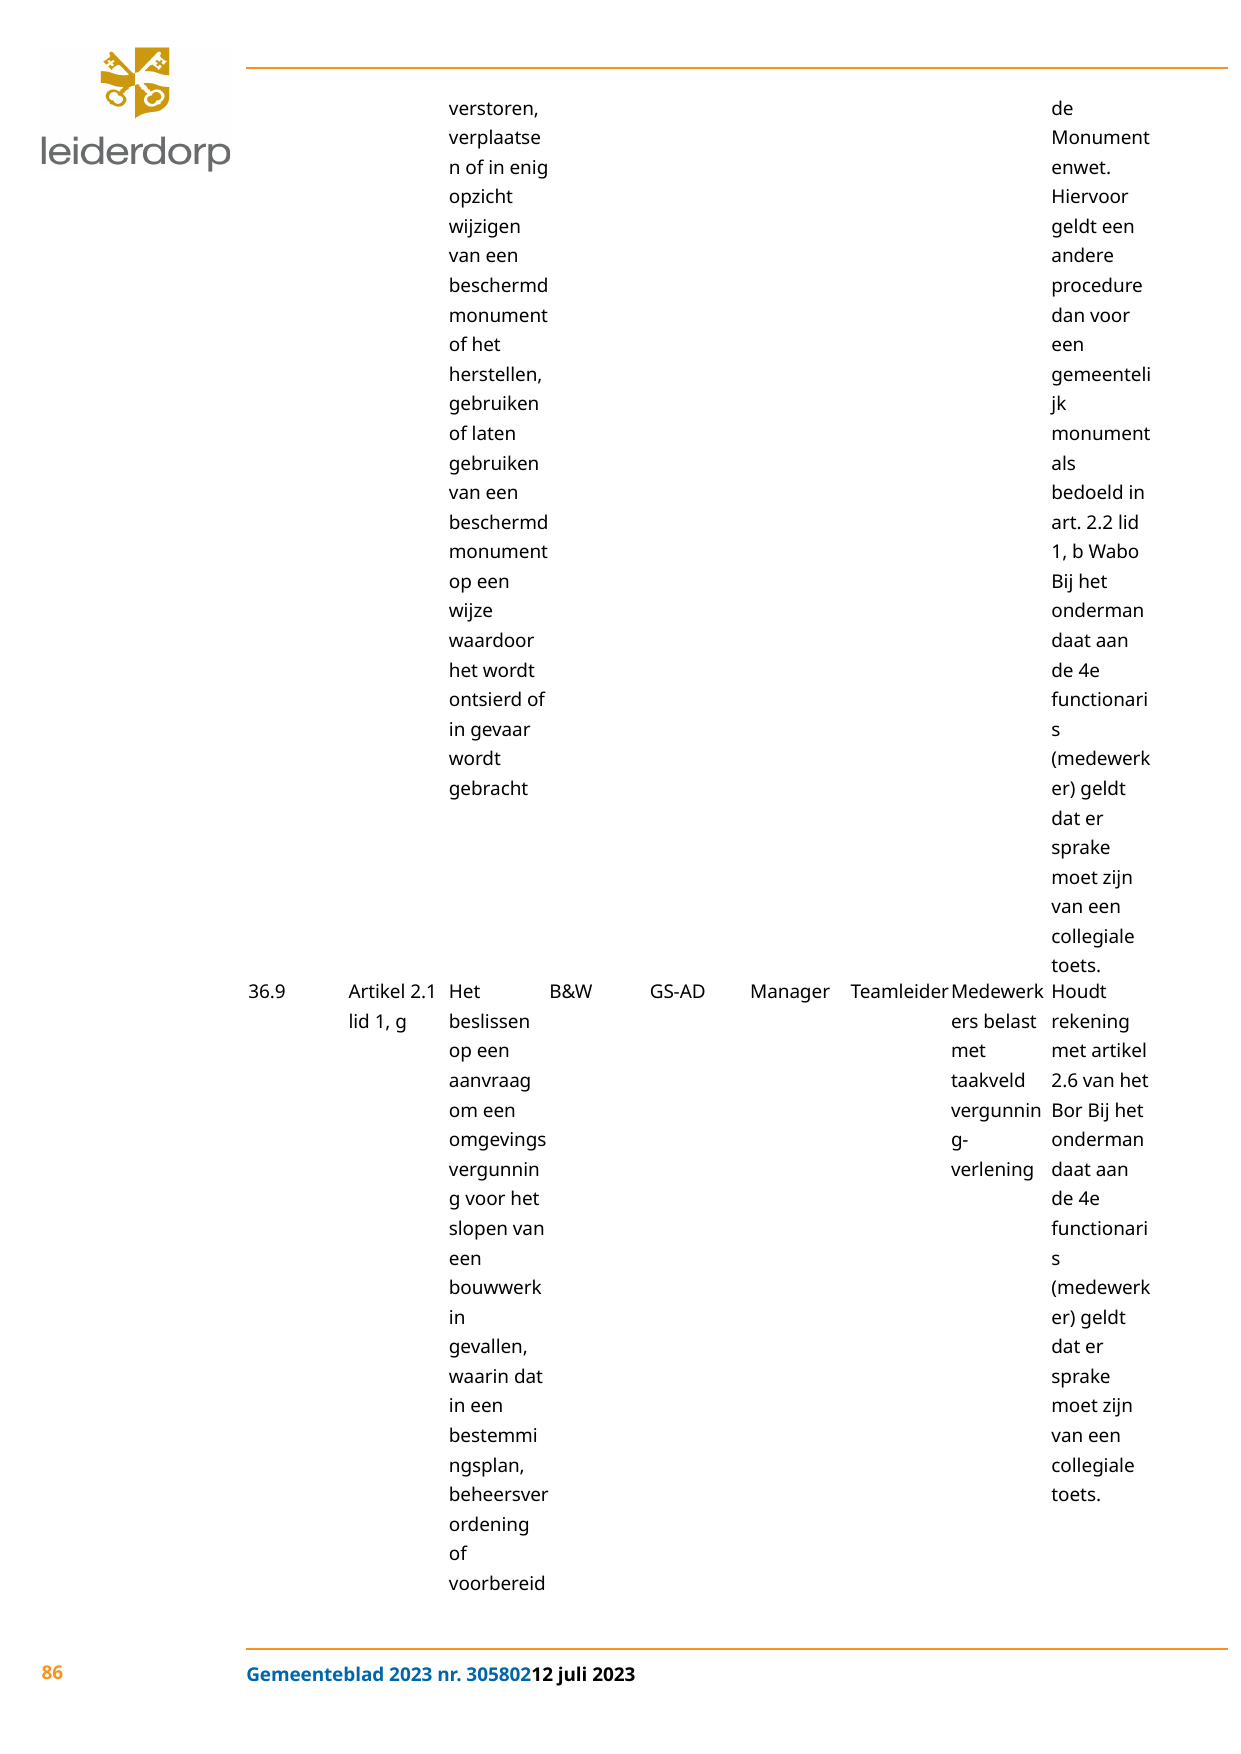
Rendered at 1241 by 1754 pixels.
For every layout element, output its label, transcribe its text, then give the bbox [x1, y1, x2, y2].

table_cell Medewerkers belast met taakveld vergunning-verlening [951, 979, 1051, 1596]
table_cell Houdt rekening met artikel 2.6 van het Bor Bij het ondermandaat aan de 4e functionaris (medewerker) geldt dat er sprake moet zijn van een collegiale toets. [1051, 979, 1152, 1596]
table_cell [750, 95, 850, 978]
table_cell B&W [549, 979, 649, 1596]
table_cell Teamleider [850, 979, 951, 1596]
table_cell [549, 95, 649, 978]
table_cell Artikel 2.1 lid 1, g [348, 979, 449, 1596]
table_cell [248, 95, 348, 978]
picture [41, 47, 231, 172]
table_cell GS-AD [650, 979, 750, 1596]
table_cell 36.9 [248, 979, 348, 1596]
table_cell de Monumentenwet. Hiervoor geldt een andere procedure dan voor een gemeentelijk monument als bedoeld in art. 2.2 lid 1, b Wabo Bij het ondermandaat aan de 4e functionaris (medewerker) geldt dat er sprake moet zijn van een collegiale toets. [1051, 95, 1152, 978]
table_cell [850, 95, 951, 978]
table_cell [951, 95, 1051, 978]
table_cell [650, 95, 750, 978]
table_cell Manager [750, 979, 850, 1596]
table_cell Het beslissen op een aanvraag om een omgevingsvergunning voor het slopen van een bouwwerk in gevallen, waarin dat in een bestemmingsplan, beheersverordening of voorbereid [449, 979, 549, 1596]
table_cell [348, 95, 449, 978]
table_cell verstoren, verplaatsen of in enig opzicht wijzigen van een beschermd monument of het herstellen, gebruiken of laten gebruiken van een beschermd monument op een wijze waardoor het wordt ontsierd of in gevaar wordt gebracht [449, 95, 549, 978]
